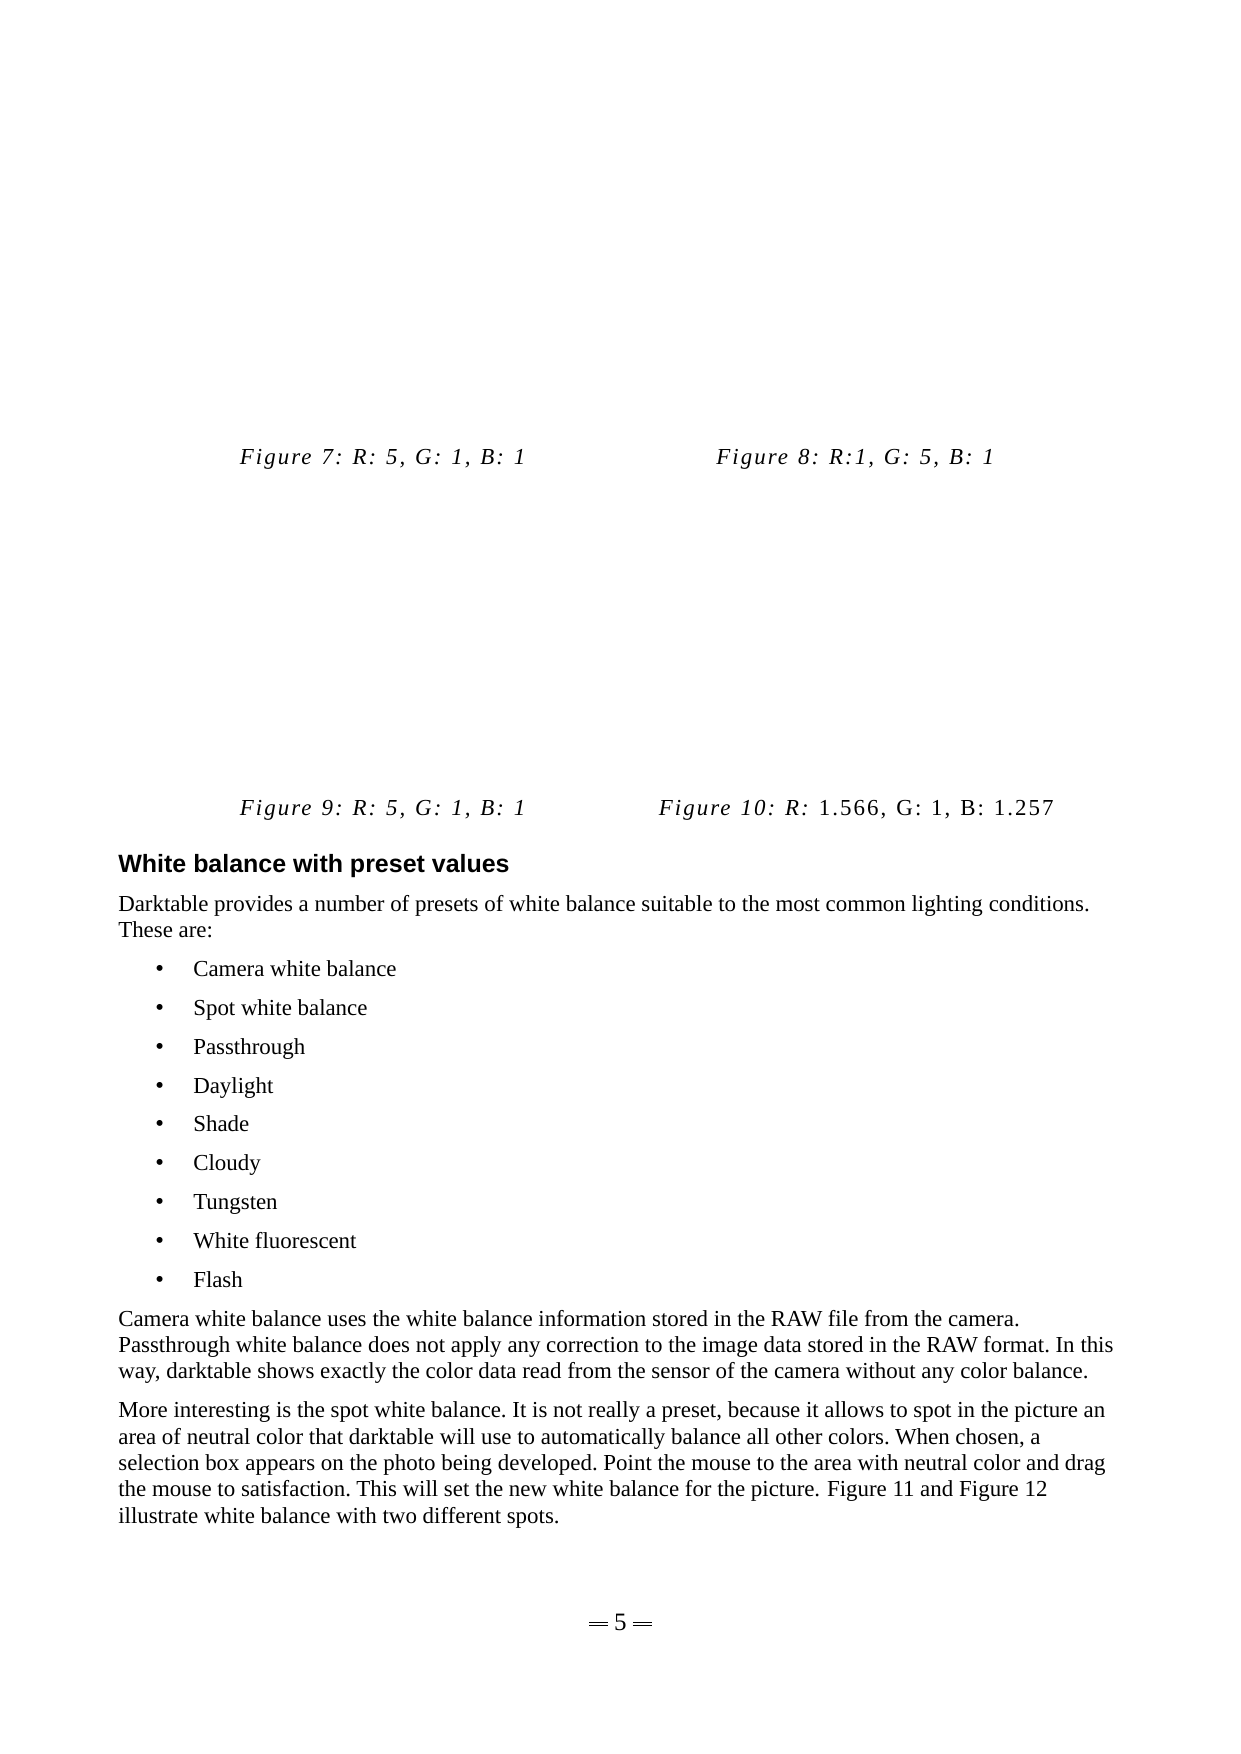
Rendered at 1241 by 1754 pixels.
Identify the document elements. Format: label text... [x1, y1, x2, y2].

text Darktable provides a number of presets of white balance suitable to the most common lighting conditions. These are: [118, 890, 1122, 943]
subtitle White balance with preset values [118, 118, 1122, 878]
text More interesting is the spot white balance. It is not really a preset, because it allows to spot in the picture an area of neutral color that darktable will use to automatically balance all other colors. When chosen, a selection box appears on the photo being developed. Point the mouse to the area with neutral color and drag the mouse to satisfaction. This will set the new white balance for the picture. Figure 11 and Figure 12 illustrate white balance with two different spots. [118, 1396, 1122, 1528]
list White fluorescent [156, 1227, 1122, 1253]
list Shade [156, 1111, 1122, 1137]
list Flash [156, 1266, 1122, 1292]
list Camera white balance [156, 955, 1122, 981]
list Passthrough [156, 1033, 1122, 1059]
list Cloudy [156, 1149, 1122, 1176]
text Figure 8: R:1, G: 5, B: 1 [650, 130, 1063, 469]
text Camera white balance uses the white balance information stored in the RAW file from the camera. Passthrough white balance does not apply any correction to the image data stored in the RAW format. In this way, darktable shows exactly the color data read from the sensor of the camera without any color balance. [118, 1305, 1122, 1384]
text Figure 9: R: 5, G: 1, B: 1 [177, 481, 590, 820]
list Tungsten [156, 1188, 1122, 1214]
text Figure 7: R: 5, G: 1, B: 1 [177, 130, 590, 469]
list Spot white balance [156, 994, 1122, 1020]
list Daylight [156, 1072, 1122, 1098]
text Figure 10: R: 1.566, G: 1, B: 1.257 [650, 481, 1063, 820]
